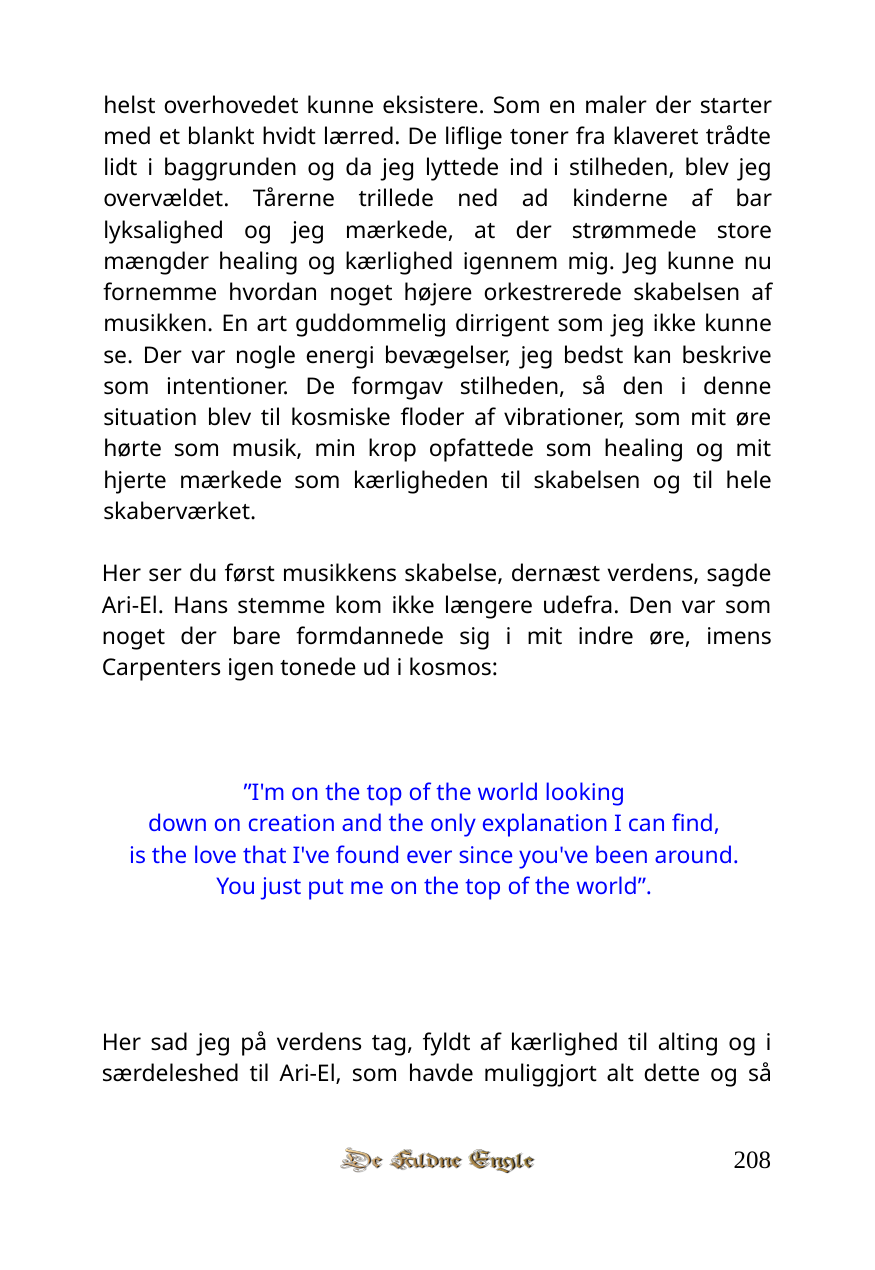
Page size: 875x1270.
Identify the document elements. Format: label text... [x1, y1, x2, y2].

text Her ser du først musikkens skabelse, dernæst verdens, sagde Ari-El. Hans stemme kom ikke længere udefra. Den var som noget der bare formdannede sig i mit indre øre, imens Carpenters igen tonede ud i kosmos: [102, 557, 772, 682]
picture [337, 1145, 537, 1175]
text down on creation and the only explanation I can find, [102, 807, 772, 838]
text You just put me on the top of the world”. [102, 870, 772, 901]
text helst overhovedet kunne eksistere. Som en maler der starter med et blankt hvidt lærred. De liflige toner fra klaveret trådte lidt i baggrunden og da jeg lyttede ind i stilheden, blev jeg overvældet. Tårerne trillede ned ad kinderne af bar lyksalighed og jeg mærkede, at der strømmede store mængder healing og kærlighed igennem mig. Jeg kunne nu fornemme hvordan noget højere orkestrerede skabelsen af musikken. En art guddommelig dirrigent som jeg ikke kunne se. Der var nogle energi bevægelser, jeg bedst kan beskrive som intentioner. De formgav stilheden, så den i denne situation blev til kosmiske floder af vibrationer, som mit øre hørte som musik, min krop opfattede som healing og mit hjerte mærkede som kærligheden til skabelsen og til hele skaberværket. [103, 88, 772, 526]
text Her sad jeg på verdens tag, fyldt af kærlighed til alting og i særdeleshed til Ari-El, som havde muliggjort alt dette og så [102, 1026, 772, 1088]
text is the love that I've found ever since you've been around. [102, 838, 772, 870]
text ”I'm on the top of the world looking [102, 776, 772, 807]
